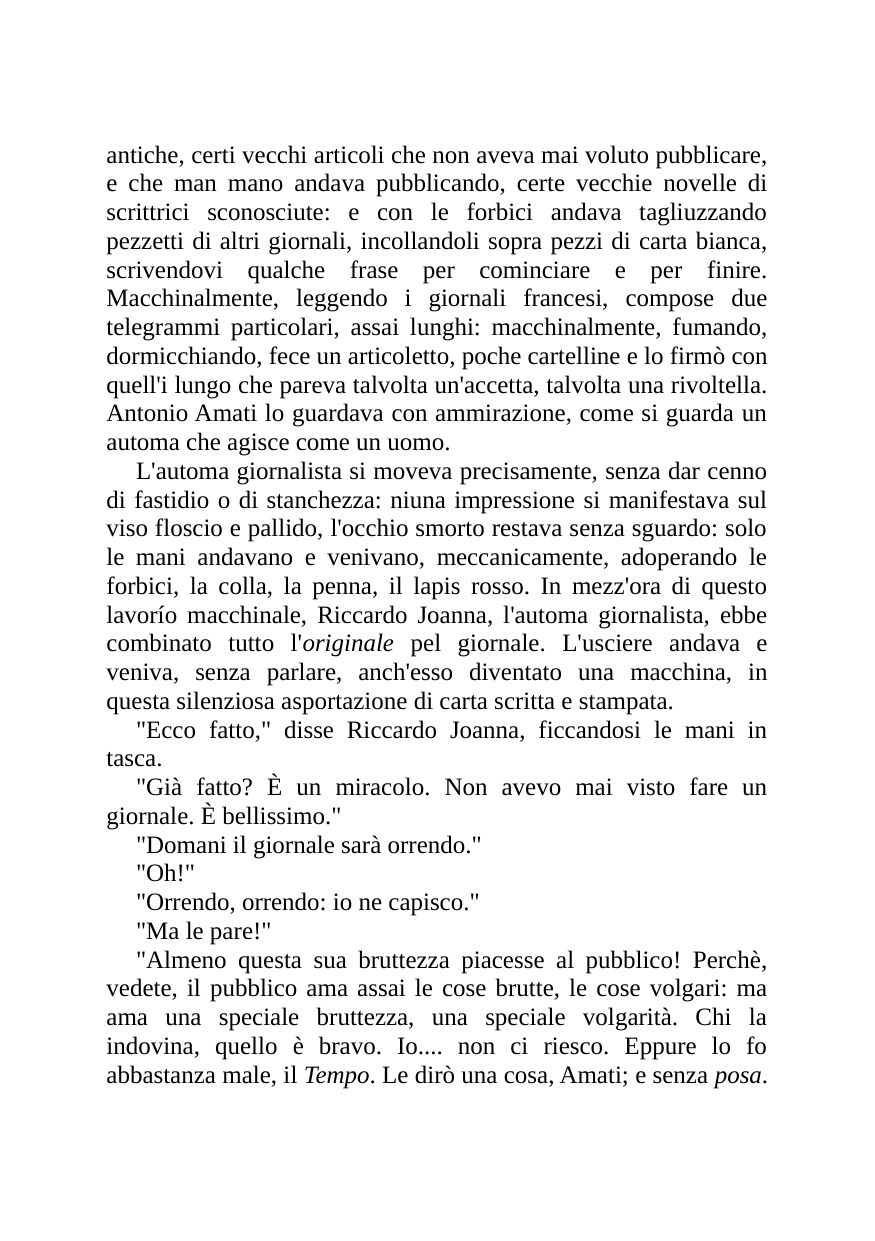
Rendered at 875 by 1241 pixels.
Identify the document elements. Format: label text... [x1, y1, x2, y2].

text "Oh!" [106, 858, 768, 887]
text "Ma le pare!" [106, 916, 768, 945]
text "Domani il giornale sarà orrendo." [106, 830, 768, 858]
text "Almeno questa sua bruttezza piacesse al pubblico! Perchè, vedete, il pubblico ama assai le cose brutte, le cose volgari: ma ama una speciale bruttezza, una speciale volgarità. Chi la indovina, quello è bravo. Io.... non ci riesco. Eppure lo fo abbastanza male, il Tempo. Le dirò una cosa, Amati; e senza posa. [106, 945, 768, 1088]
text "Ecco fatto," disse Riccardo Joanna, ficcandosi le mani in tasca. [106, 715, 768, 772]
text L'automa giornalista si moveva precisamente, senza dar cenno di fastidio o di stanchezza: niuna impressione si manifestava sul viso floscio e pallido, l'occhio smorto restava senza sguardo: solo le mani andavano e venivano, meccanicamente, adoperando le forbici, la colla, la penna, il lapis rosso. In mezz'ora di questo lavorío macchinale, Riccardo Joanna, l'automa giornalista, ebbe combinato tutto l'originale pel giornale. L'usciere andava e veniva, senza parlare, anch'esso diventato una macchina, in questa silenziosa asportazione di carta scritta e stampata. [106, 456, 768, 715]
text antiche, certi vecchi articoli che non aveva mai voluto pubblicare, e che man mano andava pubblicando, certe vecchie novelle di scrittrici sconosciute: e con le forbici andava tagliuzzando pezzetti di altri giornali, incollandoli sopra pezzi di carta bianca, scrivendovi qualche frase per cominciare e per finire. Macchinalmente, leggendo i giornali francesi, compose due telegrammi particolari, assai lunghi: macchinalmente, fumando, dormicchiando, fece un articoletto, poche cartelline e lo firmò con quell'i lungo che pareva talvolta un'accetta, talvolta una rivoltella. Antonio Amati lo guardava con ammirazione, come si guarda un automa che agisce come un uomo. [106, 140, 768, 456]
text "Orrendo, orrendo: io ne capisco." [106, 887, 768, 916]
text "Già fatto? È un miracolo. Non avevo mai visto fare un giornale. È bellissimo." [106, 772, 768, 830]
